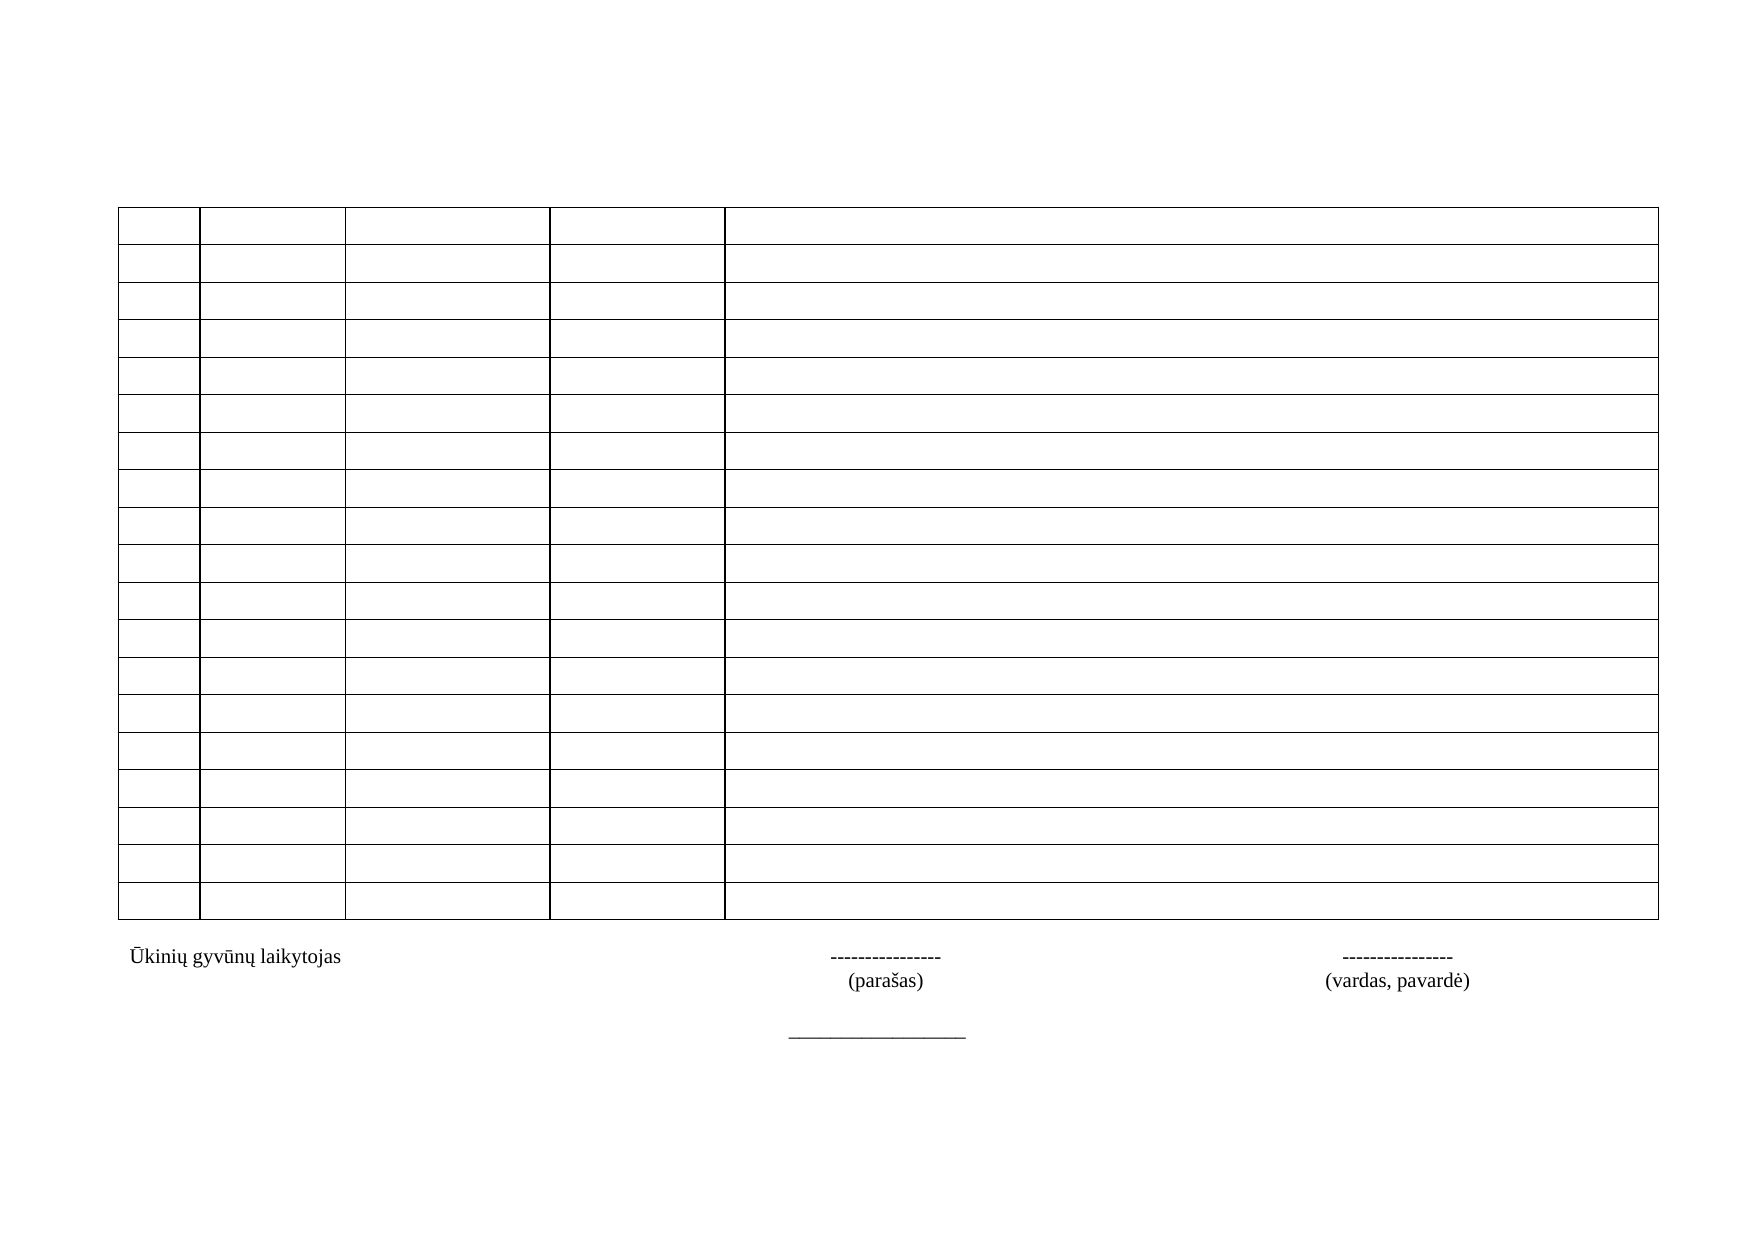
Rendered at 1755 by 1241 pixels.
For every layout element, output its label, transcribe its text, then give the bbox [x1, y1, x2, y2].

table_cell [958, 358, 987, 394]
table_cell [492, 283, 521, 319]
table_cell [317, 583, 345, 619]
table_cell [842, 733, 871, 769]
table_cell [1483, 583, 1512, 619]
table_cell [667, 845, 696, 882]
table_cell [667, 883, 696, 919]
table_cell [404, 545, 433, 582]
table_cell [1221, 508, 1250, 544]
table_cell [1396, 883, 1425, 919]
table_cell [1221, 245, 1250, 282]
table_cell [258, 283, 287, 319]
table_cell [1163, 808, 1192, 844]
table_cell [783, 695, 812, 732]
table_cell [871, 433, 900, 469]
table_cell [1046, 808, 1075, 844]
table_cell [1513, 245, 1542, 282]
table_cell [433, 433, 462, 469]
table_cell [171, 658, 199, 694]
table_cell [404, 770, 433, 807]
table_cell [201, 733, 229, 769]
table_cell [1513, 283, 1542, 319]
table_cell [1454, 808, 1483, 844]
table_cell [433, 245, 462, 282]
table_cell [1396, 320, 1425, 357]
table_cell [1483, 695, 1512, 732]
table_cell [726, 545, 754, 582]
table_cell [119, 433, 171, 469]
table_cell [463, 770, 492, 807]
table_cell [1483, 770, 1512, 807]
table_cell [929, 883, 958, 919]
table_cell [783, 620, 812, 657]
table_cell [1017, 358, 1046, 394]
table_cell [696, 620, 724, 657]
table_cell [1133, 208, 1162, 244]
table_cell [1279, 845, 1308, 882]
table_cell [1104, 395, 1133, 432]
table_cell [1075, 845, 1104, 882]
table_cell [551, 358, 579, 394]
table_cell [551, 883, 579, 919]
table_cell [1192, 395, 1221, 432]
table_cell [463, 433, 492, 469]
table_cell [1367, 845, 1396, 882]
table_cell [1396, 545, 1425, 582]
table_cell [638, 658, 667, 694]
table_cell [346, 395, 375, 432]
table_cell [1338, 770, 1367, 807]
table_cell [1250, 545, 1279, 582]
table_cell [1017, 208, 1046, 244]
table_cell [346, 845, 375, 882]
table_cell [521, 320, 549, 357]
table_cell [1104, 283, 1133, 319]
text _________________ [118, 1016, 1636, 1041]
table_cell [201, 658, 229, 694]
table_cell [900, 883, 929, 919]
table_cell [317, 283, 345, 319]
table_cell [638, 883, 667, 919]
table_cell [871, 845, 900, 882]
table_cell [754, 470, 783, 507]
table_cell [201, 433, 229, 469]
table_cell [1367, 620, 1396, 657]
table_cell [1308, 245, 1337, 282]
table_cell [1163, 733, 1192, 769]
table_cell [783, 808, 812, 844]
table_cell [783, 733, 812, 769]
table_cell [346, 208, 375, 244]
table_cell [754, 770, 783, 807]
table_cell [1279, 395, 1308, 432]
table_cell [726, 845, 754, 882]
table_cell [463, 583, 492, 619]
table_cell [1250, 770, 1279, 807]
table_cell [317, 245, 345, 282]
table_cell [229, 245, 258, 282]
table_cell [433, 695, 462, 732]
table_cell [1629, 508, 1658, 544]
table_cell [521, 245, 549, 282]
table_cell [579, 245, 608, 282]
table_cell [608, 245, 637, 282]
table_cell [229, 883, 258, 919]
table_cell [1338, 283, 1367, 319]
table_cell [1367, 395, 1396, 432]
table_cell [900, 620, 929, 657]
table_cell [404, 358, 433, 394]
table_cell [1308, 470, 1337, 507]
table_cell [813, 620, 842, 657]
table_cell [1133, 245, 1162, 282]
table_cell [726, 433, 754, 469]
table_cell [1308, 395, 1337, 432]
table_cell [433, 320, 462, 357]
table_cell [317, 770, 345, 807]
table_cell [1396, 620, 1425, 657]
table_cell [433, 620, 462, 657]
table_cell [638, 395, 667, 432]
table_cell [1629, 433, 1658, 469]
table_cell [579, 583, 608, 619]
table_cell [842, 695, 871, 732]
table_cell [171, 733, 199, 769]
table_cell [1250, 245, 1279, 282]
table_cell [900, 695, 929, 732]
table_cell [1192, 320, 1221, 357]
table_cell [754, 583, 783, 619]
table_cell [1425, 358, 1454, 394]
table_cell [1250, 845, 1279, 882]
table_cell [1367, 208, 1396, 244]
table_cell [1629, 770, 1658, 807]
table_cell [958, 395, 987, 432]
table_cell [1017, 620, 1046, 657]
table_cell [1075, 320, 1104, 357]
table_cell [171, 395, 199, 432]
table_cell [317, 658, 345, 694]
table_cell [201, 695, 229, 732]
table_cell [608, 808, 637, 844]
table_cell [1308, 620, 1337, 657]
table_cell [929, 770, 958, 807]
table_cell [492, 320, 521, 357]
table_cell [988, 320, 1017, 357]
table_cell [1192, 658, 1221, 694]
table_cell [1279, 245, 1308, 282]
table_cell [375, 883, 404, 919]
table_cell [1046, 733, 1075, 769]
table_cell [754, 883, 783, 919]
table_cell [1454, 883, 1483, 919]
table_cell [783, 583, 812, 619]
table_cell [929, 358, 958, 394]
table_cell [726, 658, 754, 694]
table_cell [1192, 245, 1221, 282]
table_cell [1454, 845, 1483, 882]
table_cell [1104, 808, 1133, 844]
table_cell [638, 770, 667, 807]
table_cell [1075, 733, 1104, 769]
table_cell [1338, 395, 1367, 432]
table_cell [813, 733, 842, 769]
table_cell [900, 470, 929, 507]
table_cell [258, 883, 287, 919]
table_cell [288, 245, 317, 282]
table_cell [229, 470, 258, 507]
table_cell [696, 433, 724, 469]
table_cell [608, 695, 637, 732]
table_cell [492, 433, 521, 469]
table_cell [900, 733, 929, 769]
table_cell [988, 808, 1017, 844]
table_cell [346, 358, 375, 394]
table_cell [608, 845, 637, 882]
table_cell [521, 508, 549, 544]
table_cell [171, 470, 199, 507]
table_cell [638, 808, 667, 844]
table_cell [783, 770, 812, 807]
table_cell [1629, 545, 1658, 582]
table_cell [1075, 883, 1104, 919]
table_cell [1104, 695, 1133, 732]
table_cell [667, 358, 696, 394]
table_cell [1454, 770, 1483, 807]
table_cell [1542, 845, 1571, 882]
table_cell [1046, 583, 1075, 619]
table_cell [988, 433, 1017, 469]
table_cell [988, 845, 1017, 882]
table_cell [201, 883, 229, 919]
table_cell [1046, 545, 1075, 582]
table_cell [929, 508, 958, 544]
table_cell [1425, 395, 1454, 432]
table_cell [1513, 433, 1542, 469]
table_cell [1396, 583, 1425, 619]
table_cell [1571, 208, 1600, 244]
table_cell [492, 545, 521, 582]
table_cell [667, 283, 696, 319]
table_cell [551, 395, 579, 432]
table_cell [667, 470, 696, 507]
table_cell [1075, 508, 1104, 544]
table_header ---------------- (parašas) [630, 944, 1142, 992]
table_cell [433, 583, 462, 619]
table_cell [317, 620, 345, 657]
table_cell [1250, 320, 1279, 357]
table_cell [1454, 433, 1483, 469]
table_cell [1571, 433, 1600, 469]
table_cell [1513, 320, 1542, 357]
table_cell [229, 733, 258, 769]
table_cell [288, 358, 317, 394]
table_cell [1425, 470, 1454, 507]
table_cell [258, 433, 287, 469]
table_cell [463, 883, 492, 919]
table_cell [813, 245, 842, 282]
table_cell [696, 808, 724, 844]
table_cell [696, 545, 724, 582]
table_cell [119, 395, 171, 432]
table_cell [463, 733, 492, 769]
table_cell [638, 245, 667, 282]
table_cell [1250, 208, 1279, 244]
table_cell [1513, 733, 1542, 769]
table_cell [1017, 733, 1046, 769]
table_cell [900, 283, 929, 319]
table_cell [433, 470, 462, 507]
table_cell [1163, 583, 1192, 619]
table_cell [1454, 358, 1483, 394]
table_cell [1483, 620, 1512, 657]
table_cell [375, 283, 404, 319]
table_cell [433, 770, 462, 807]
table_cell [551, 845, 579, 882]
table_cell [463, 508, 492, 544]
table_cell [229, 545, 258, 582]
table_cell [1629, 470, 1658, 507]
table_cell [229, 208, 258, 244]
table_cell [1104, 883, 1133, 919]
table_cell [201, 845, 229, 882]
table_cell [958, 320, 987, 357]
table_cell [119, 508, 171, 544]
table_cell [1279, 733, 1308, 769]
table_cell [288, 433, 317, 469]
table_cell [1104, 208, 1133, 244]
table_cell [1396, 658, 1425, 694]
table_cell [1279, 358, 1308, 394]
table_cell [551, 770, 579, 807]
table_cell [958, 245, 987, 282]
table_cell [375, 433, 404, 469]
table_cell [1075, 545, 1104, 582]
table_cell [1279, 470, 1308, 507]
table_cell [492, 845, 521, 882]
table_cell [1046, 433, 1075, 469]
table_cell [1308, 508, 1337, 544]
table_cell [492, 358, 521, 394]
table_cell [579, 470, 608, 507]
table_cell [696, 358, 724, 394]
table_cell [551, 433, 579, 469]
table_cell [1513, 620, 1542, 657]
table_cell [119, 883, 171, 919]
table_cell [638, 208, 667, 244]
table_cell [638, 733, 667, 769]
table_cell [1338, 320, 1367, 357]
table_cell [1308, 808, 1337, 844]
table_cell [608, 733, 637, 769]
table_cell [988, 545, 1017, 582]
table_cell [754, 508, 783, 544]
table_cell [1221, 283, 1250, 319]
table_cell [1221, 208, 1250, 244]
table_cell [1133, 358, 1162, 394]
table_cell [813, 695, 842, 732]
table_cell [1425, 320, 1454, 357]
table_cell [258, 358, 287, 394]
table_cell [871, 658, 900, 694]
table_cell [1513, 470, 1542, 507]
table_cell [288, 208, 317, 244]
table_cell [900, 433, 929, 469]
table_cell [929, 208, 958, 244]
table_cell [871, 883, 900, 919]
table_cell [579, 733, 608, 769]
table_cell [119, 695, 171, 732]
table_cell [958, 433, 987, 469]
table_cell [579, 283, 608, 319]
table_cell [871, 470, 900, 507]
table_cell [726, 470, 754, 507]
table_cell [1600, 433, 1629, 469]
table_cell [842, 358, 871, 394]
table_cell [1192, 208, 1221, 244]
table_cell [1075, 583, 1104, 619]
table_cell [813, 883, 842, 919]
table_cell [579, 545, 608, 582]
table_cell [1425, 770, 1454, 807]
table_cell [258, 733, 287, 769]
table_cell [1250, 733, 1279, 769]
table_cell [1571, 283, 1600, 319]
table_cell [579, 808, 608, 844]
table_cell [667, 395, 696, 432]
table_cell [1600, 658, 1629, 694]
table_cell [754, 395, 783, 432]
table_cell [433, 845, 462, 882]
table_cell [521, 208, 549, 244]
table_cell [1250, 583, 1279, 619]
table_cell [667, 320, 696, 357]
table_cell [726, 358, 754, 394]
table_cell [1279, 883, 1308, 919]
table_cell [492, 245, 521, 282]
table_cell [813, 545, 842, 582]
table_cell [229, 358, 258, 394]
table_cell [871, 545, 900, 582]
table_cell [1046, 283, 1075, 319]
table_cell [1454, 283, 1483, 319]
table_cell [375, 583, 404, 619]
table_cell [579, 320, 608, 357]
table_cell [726, 320, 754, 357]
table_cell [1104, 320, 1133, 357]
table_cell [1163, 433, 1192, 469]
table_cell [579, 883, 608, 919]
table_cell [608, 770, 637, 807]
table_cell [667, 245, 696, 282]
table_cell [1133, 283, 1162, 319]
table_cell [1600, 208, 1629, 244]
table_cell [229, 620, 258, 657]
table_cell [726, 883, 754, 919]
table_cell [1338, 433, 1367, 469]
table_cell [317, 695, 345, 732]
table_cell [1425, 733, 1454, 769]
table_cell [783, 470, 812, 507]
table_cell [1163, 845, 1192, 882]
table_cell [1046, 770, 1075, 807]
table_cell [1163, 470, 1192, 507]
table_cell [871, 320, 900, 357]
table_cell [317, 470, 345, 507]
table_cell [119, 733, 171, 769]
table_cell [463, 470, 492, 507]
table_cell [667, 508, 696, 544]
table_cell [1367, 470, 1396, 507]
table_cell [1133, 733, 1162, 769]
table_cell [1308, 433, 1337, 469]
table_cell [1046, 658, 1075, 694]
table_cell [404, 320, 433, 357]
table_cell [521, 395, 549, 432]
table_cell [696, 583, 724, 619]
table_cell [1133, 508, 1162, 544]
table_cell [1600, 695, 1629, 732]
table_cell [258, 320, 287, 357]
table_cell [754, 208, 783, 244]
table_cell [1367, 658, 1396, 694]
table_cell [1483, 395, 1512, 432]
table_cell [404, 245, 433, 282]
table_cell [404, 658, 433, 694]
table_cell [696, 320, 724, 357]
table_cell [1396, 395, 1425, 432]
table_cell [1017, 658, 1046, 694]
table_cell [1600, 245, 1629, 282]
table_cell [1075, 808, 1104, 844]
table_cell [726, 283, 754, 319]
table_cell [521, 658, 549, 694]
table_cell [1104, 733, 1133, 769]
table_cell [1513, 883, 1542, 919]
table_cell [1279, 508, 1308, 544]
table_cell [201, 508, 229, 544]
table_cell [1163, 395, 1192, 432]
table_cell [463, 808, 492, 844]
table_cell [288, 808, 317, 844]
table_cell [375, 208, 404, 244]
table_cell [813, 808, 842, 844]
table_cell [1308, 845, 1337, 882]
table_cell [726, 770, 754, 807]
table_cell [1629, 358, 1658, 394]
table_cell [696, 695, 724, 732]
table_cell [871, 583, 900, 619]
table_cell [1163, 883, 1192, 919]
table_cell [1163, 620, 1192, 657]
table_cell [1075, 395, 1104, 432]
table_cell [958, 470, 987, 507]
table_cell [1221, 808, 1250, 844]
table_cell [696, 883, 724, 919]
table_cell [696, 245, 724, 282]
table_cell [1221, 658, 1250, 694]
table_cell [1046, 245, 1075, 282]
table_cell [201, 320, 229, 357]
table_cell [1338, 208, 1367, 244]
table_cell [492, 770, 521, 807]
table_cell [579, 395, 608, 432]
table_cell [463, 658, 492, 694]
table_cell [871, 358, 900, 394]
table_cell [463, 545, 492, 582]
table_cell [842, 808, 871, 844]
table_cell [288, 583, 317, 619]
table_cell [1483, 508, 1512, 544]
table_cell [1075, 470, 1104, 507]
table_cell [492, 883, 521, 919]
table_cell [958, 883, 987, 919]
table_cell [1542, 320, 1571, 357]
table_cell [1629, 208, 1658, 244]
table_cell [346, 283, 375, 319]
table_cell [1308, 208, 1337, 244]
table_cell [1542, 883, 1571, 919]
table_cell [551, 470, 579, 507]
table_cell [288, 695, 317, 732]
table_cell [288, 620, 317, 657]
table_cell [375, 733, 404, 769]
table_cell [1192, 733, 1221, 769]
table_cell [958, 733, 987, 769]
table_cell [1542, 583, 1571, 619]
table_cell [1163, 245, 1192, 282]
table_cell [696, 658, 724, 694]
table_cell [1104, 433, 1133, 469]
table_cell [492, 395, 521, 432]
table_cell [258, 208, 287, 244]
table_cell [1338, 358, 1367, 394]
table_cell [1250, 395, 1279, 432]
table_cell [1308, 320, 1337, 357]
table_cell [1513, 395, 1542, 432]
table_cell [1017, 395, 1046, 432]
table_cell [317, 508, 345, 544]
table_cell [1513, 695, 1542, 732]
table_cell [608, 208, 637, 244]
table_cell [317, 545, 345, 582]
table_cell [1600, 320, 1629, 357]
table_cell [754, 245, 783, 282]
table_cell [404, 883, 433, 919]
table_cell [754, 320, 783, 357]
table_cell [988, 733, 1017, 769]
table_cell [988, 658, 1017, 694]
table_cell [1338, 583, 1367, 619]
table_cell [551, 320, 579, 357]
table_cell [754, 620, 783, 657]
table_cell [1396, 433, 1425, 469]
table_cell [1163, 283, 1192, 319]
table_cell [288, 508, 317, 544]
table_cell [579, 508, 608, 544]
table_cell [1075, 208, 1104, 244]
table_cell [229, 395, 258, 432]
table_cell [521, 695, 549, 732]
table_cell [1104, 770, 1133, 807]
table_cell [433, 658, 462, 694]
table_cell [1571, 883, 1600, 919]
table_cell [1629, 808, 1658, 844]
table_cell [929, 658, 958, 694]
table_cell [1338, 658, 1367, 694]
table_cell [551, 695, 579, 732]
table_cell [1279, 620, 1308, 657]
table_cell [1571, 808, 1600, 844]
table_cell [1425, 658, 1454, 694]
table_cell [521, 283, 549, 319]
table_cell [1075, 620, 1104, 657]
table_cell [958, 808, 987, 844]
table_cell [842, 883, 871, 919]
table_cell [171, 620, 199, 657]
table_cell [551, 658, 579, 694]
table_cell [929, 433, 958, 469]
table_cell [1192, 808, 1221, 844]
table_cell [1133, 845, 1162, 882]
table_cell [317, 433, 345, 469]
table_cell [375, 695, 404, 732]
table_cell [726, 620, 754, 657]
table_cell [288, 545, 317, 582]
table_cell [1279, 770, 1308, 807]
table_cell [1367, 545, 1396, 582]
table_cell [1396, 695, 1425, 732]
table_cell [1571, 620, 1600, 657]
table_cell [433, 283, 462, 319]
table_cell [754, 695, 783, 732]
table_cell [492, 695, 521, 732]
table_cell [783, 845, 812, 882]
table_cell [1367, 733, 1396, 769]
table_cell [1221, 433, 1250, 469]
table_cell [1133, 695, 1162, 732]
table_cell [1571, 358, 1600, 394]
table_cell [317, 808, 345, 844]
table_cell [1571, 508, 1600, 544]
table_cell [201, 770, 229, 807]
table_cell [1396, 770, 1425, 807]
table_cell [1396, 358, 1425, 394]
table_cell [288, 845, 317, 882]
table_cell [346, 770, 375, 807]
table_cell [1483, 545, 1512, 582]
table_cell [813, 320, 842, 357]
table_cell [551, 620, 579, 657]
table_cell [842, 245, 871, 282]
table_cell [492, 508, 521, 544]
table_cell [1338, 808, 1367, 844]
table_cell [1046, 320, 1075, 357]
table_cell [229, 808, 258, 844]
table_cell [1571, 583, 1600, 619]
table_cell [1075, 433, 1104, 469]
table_cell [1629, 283, 1658, 319]
table_cell [1192, 620, 1221, 657]
table_cell [346, 808, 375, 844]
table_cell [171, 883, 199, 919]
table_cell [1163, 508, 1192, 544]
table_cell [1367, 883, 1396, 919]
table_cell [1396, 508, 1425, 544]
table_cell [229, 320, 258, 357]
table_cell [119, 583, 171, 619]
table_cell [783, 545, 812, 582]
table_cell [1396, 245, 1425, 282]
table_cell [521, 358, 549, 394]
table_cell [1133, 658, 1162, 694]
table_cell [871, 620, 900, 657]
table_cell [258, 245, 287, 282]
table_cell [1192, 545, 1221, 582]
table_cell [988, 770, 1017, 807]
table_cell [1425, 808, 1454, 844]
table_cell [988, 695, 1017, 732]
table_cell [346, 545, 375, 582]
table_cell [521, 733, 549, 769]
table_cell [521, 583, 549, 619]
table_cell [988, 883, 1017, 919]
table_cell [1133, 395, 1162, 432]
table_cell [608, 470, 637, 507]
table_cell [638, 283, 667, 319]
table_cell [929, 320, 958, 357]
table_cell [1454, 395, 1483, 432]
table_cell [288, 283, 317, 319]
table_cell [783, 320, 812, 357]
table_cell [1425, 883, 1454, 919]
table_cell [1221, 733, 1250, 769]
table_cell [404, 470, 433, 507]
table_cell [1221, 845, 1250, 882]
table_cell [1338, 620, 1367, 657]
table_cell [900, 320, 929, 357]
table_cell [1250, 508, 1279, 544]
table_cell [1542, 545, 1571, 582]
table_cell [1483, 883, 1512, 919]
table_cell [1279, 583, 1308, 619]
table_cell [229, 770, 258, 807]
table_cell [1133, 883, 1162, 919]
table_cell [1133, 545, 1162, 582]
table_cell [667, 433, 696, 469]
table_cell [638, 695, 667, 732]
table_cell [813, 583, 842, 619]
table_cell [1250, 470, 1279, 507]
table_cell [375, 320, 404, 357]
table_cell [404, 845, 433, 882]
table_cell [1075, 283, 1104, 319]
table_cell [1163, 658, 1192, 694]
table_cell [988, 470, 1017, 507]
table_cell [638, 358, 667, 394]
table_cell [521, 545, 549, 582]
table_cell [1483, 808, 1512, 844]
table_cell [1338, 508, 1367, 544]
table_cell [551, 583, 579, 619]
table_cell [171, 845, 199, 882]
table_cell [608, 583, 637, 619]
table_cell [1250, 808, 1279, 844]
table_cell [201, 808, 229, 844]
table_cell [171, 283, 199, 319]
table_cell [1046, 358, 1075, 394]
table_cell [842, 433, 871, 469]
table_cell [696, 508, 724, 544]
table_cell [404, 733, 433, 769]
table_cell [1425, 545, 1454, 582]
table_cell [871, 770, 900, 807]
table_cell [929, 845, 958, 882]
table_cell [958, 545, 987, 582]
table_cell [1600, 508, 1629, 544]
table_cell [404, 620, 433, 657]
table_cell [667, 620, 696, 657]
table_cell [754, 433, 783, 469]
table_cell [1075, 770, 1104, 807]
table_cell [1338, 733, 1367, 769]
table_cell [1542, 208, 1571, 244]
table_cell [579, 358, 608, 394]
table_cell [404, 695, 433, 732]
table_cell [842, 545, 871, 582]
table_cell [988, 395, 1017, 432]
table_cell [317, 208, 345, 244]
table_cell [346, 695, 375, 732]
table_cell [1017, 808, 1046, 844]
table_cell [463, 320, 492, 357]
table_cell [119, 283, 171, 319]
table_cell [1192, 845, 1221, 882]
table_cell [463, 283, 492, 319]
table_cell [492, 470, 521, 507]
table_cell [1046, 845, 1075, 882]
table_cell [201, 545, 229, 582]
table_cell [783, 508, 812, 544]
table_cell [1163, 545, 1192, 582]
table_cell [958, 208, 987, 244]
table_cell [201, 395, 229, 432]
table_cell [119, 320, 171, 357]
table_cell [1396, 208, 1425, 244]
table_cell [929, 733, 958, 769]
table_cell [900, 583, 929, 619]
table_cell [1104, 583, 1133, 619]
table_cell [871, 208, 900, 244]
table_cell [171, 545, 199, 582]
table_cell [1542, 433, 1571, 469]
table_cell [317, 395, 345, 432]
table_cell [958, 845, 987, 882]
table_cell [638, 845, 667, 882]
table_cell [1425, 245, 1454, 282]
table_cell [1104, 358, 1133, 394]
table_cell [288, 395, 317, 432]
table_cell [258, 845, 287, 882]
table_cell [288, 320, 317, 357]
table_cell [726, 695, 754, 732]
table_cell [258, 508, 287, 544]
table_cell [1338, 845, 1367, 882]
table_cell [1133, 470, 1162, 507]
table_cell [988, 508, 1017, 544]
table_cell [1483, 245, 1512, 282]
table_cell [1600, 358, 1629, 394]
table_cell [1046, 883, 1075, 919]
table_cell [958, 770, 987, 807]
table_cell [1192, 433, 1221, 469]
table_cell [404, 433, 433, 469]
table_cell [1600, 545, 1629, 582]
table_cell [1542, 245, 1571, 282]
table_cell [754, 283, 783, 319]
table_cell [1133, 770, 1162, 807]
table_cell [813, 358, 842, 394]
table_cell [754, 808, 783, 844]
table_cell [1192, 883, 1221, 919]
table_cell [1513, 508, 1542, 544]
table_cell [958, 283, 987, 319]
table_cell [201, 283, 229, 319]
table_cell [1192, 695, 1221, 732]
table_cell [900, 658, 929, 694]
table_cell [579, 695, 608, 732]
table_cell [1046, 695, 1075, 732]
table_cell [1513, 358, 1542, 394]
table_cell [667, 545, 696, 582]
table_cell [783, 208, 812, 244]
table_cell [608, 283, 637, 319]
table_cell [551, 733, 579, 769]
table_cell [1542, 283, 1571, 319]
table_cell [813, 845, 842, 882]
table_cell [463, 395, 492, 432]
table_cell [1017, 695, 1046, 732]
table_cell [433, 545, 462, 582]
table_cell [1571, 695, 1600, 732]
table_cell [404, 583, 433, 619]
table_cell [1571, 770, 1600, 807]
table_cell [813, 395, 842, 432]
table_cell [1571, 320, 1600, 357]
table_cell [346, 245, 375, 282]
table_cell [900, 545, 929, 582]
table_cell [1629, 733, 1658, 769]
table_cell [229, 845, 258, 882]
table_cell [346, 658, 375, 694]
table_cell [754, 545, 783, 582]
table_cell [346, 508, 375, 544]
table_cell [813, 770, 842, 807]
table_cell [608, 358, 637, 394]
table_cell [288, 470, 317, 507]
table_cell [1629, 883, 1658, 919]
table_cell [317, 358, 345, 394]
table_cell [258, 545, 287, 582]
table_cell [1454, 208, 1483, 244]
table_cell [1017, 470, 1046, 507]
table_cell [1046, 208, 1075, 244]
table_cell [433, 808, 462, 844]
table_cell [900, 770, 929, 807]
table_cell [171, 508, 199, 544]
table_cell [433, 883, 462, 919]
table_cell [1250, 695, 1279, 732]
table_cell [1454, 470, 1483, 507]
table_cell [958, 620, 987, 657]
table_cell [1396, 845, 1425, 882]
table_cell [1425, 433, 1454, 469]
table_cell [1542, 695, 1571, 732]
table_cell [638, 583, 667, 619]
table_cell [433, 508, 462, 544]
table_cell [1600, 583, 1629, 619]
table_cell [783, 658, 812, 694]
table_cell [317, 320, 345, 357]
table_cell [1075, 245, 1104, 282]
table_cell [988, 245, 1017, 282]
table_cell [1454, 583, 1483, 619]
table_cell [463, 208, 492, 244]
table_cell [433, 208, 462, 244]
table_cell [229, 695, 258, 732]
table_cell [871, 508, 900, 544]
table_cell [119, 208, 171, 244]
table_cell [1192, 770, 1221, 807]
table_cell [667, 208, 696, 244]
table_cell [201, 583, 229, 619]
table_cell [1338, 695, 1367, 732]
table_cell [1367, 433, 1396, 469]
table_cell [696, 770, 724, 807]
table_cell [492, 620, 521, 657]
table_cell [375, 508, 404, 544]
table_cell [1571, 545, 1600, 582]
table_cell [1454, 733, 1483, 769]
table_cell [1542, 620, 1571, 657]
table_cell [1629, 583, 1658, 619]
table_cell [667, 733, 696, 769]
table_cell [1629, 320, 1658, 357]
table_cell [463, 845, 492, 882]
table_cell [1629, 620, 1658, 657]
table_cell [900, 845, 929, 882]
table_cell [1338, 470, 1367, 507]
table_cell [171, 433, 199, 469]
table_cell [1542, 470, 1571, 507]
table_cell [1104, 620, 1133, 657]
table_cell [1425, 583, 1454, 619]
table_cell [1483, 283, 1512, 319]
table_cell [201, 358, 229, 394]
table_cell [201, 620, 229, 657]
table_cell [1513, 208, 1542, 244]
table_cell [579, 433, 608, 469]
table_cell [871, 808, 900, 844]
table_cell [1600, 283, 1629, 319]
table_cell [1221, 770, 1250, 807]
table_cell [667, 770, 696, 807]
table_cell [900, 245, 929, 282]
table_cell [754, 845, 783, 882]
table_cell [696, 733, 724, 769]
table_cell [317, 733, 345, 769]
table_cell [608, 620, 637, 657]
table_cell [1017, 283, 1046, 319]
table_cell [171, 320, 199, 357]
table_cell [1308, 358, 1337, 394]
table_cell [638, 620, 667, 657]
table_cell [201, 245, 229, 282]
table_cell [258, 695, 287, 732]
table_cell [1308, 695, 1337, 732]
table_cell [842, 283, 871, 319]
table_cell [1454, 620, 1483, 657]
table_cell [1513, 658, 1542, 694]
table_cell [375, 770, 404, 807]
table_cell [1454, 658, 1483, 694]
table_cell [1396, 733, 1425, 769]
table_cell [783, 245, 812, 282]
table_cell [1629, 395, 1658, 432]
table_cell [871, 733, 900, 769]
table_cell [171, 583, 199, 619]
table_cell [463, 695, 492, 732]
table_cell [1104, 245, 1133, 282]
table_cell [667, 658, 696, 694]
table_cell [375, 470, 404, 507]
table_cell [346, 620, 375, 657]
table_cell [551, 208, 579, 244]
table_cell [1513, 545, 1542, 582]
table_cell [813, 433, 842, 469]
table_cell [638, 470, 667, 507]
table_cell [1338, 883, 1367, 919]
table_cell [433, 733, 462, 769]
table_cell [813, 508, 842, 544]
table_cell [638, 320, 667, 357]
table_cell [201, 208, 229, 244]
table_cell [929, 470, 958, 507]
table_header Ūkinių gyvūnų laikytojas [118, 944, 630, 992]
table_cell [375, 545, 404, 582]
table_cell [1483, 208, 1512, 244]
table_cell [1308, 733, 1337, 769]
table_cell [929, 545, 958, 582]
table_cell [1046, 395, 1075, 432]
table_cell [1308, 658, 1337, 694]
table_cell [258, 470, 287, 507]
table_cell [375, 358, 404, 394]
table_cell [1192, 283, 1221, 319]
table_cell [1017, 770, 1046, 807]
table_cell [1600, 733, 1629, 769]
table_cell [929, 620, 958, 657]
table_cell [521, 470, 549, 507]
table_cell [1483, 320, 1512, 357]
table_cell [579, 658, 608, 694]
table_cell [1163, 770, 1192, 807]
table_header ---------------- (vardas, pavardė) [1142, 944, 1653, 992]
table_cell [1600, 883, 1629, 919]
table_cell [1250, 658, 1279, 694]
table_cell [119, 470, 171, 507]
table_cell [1425, 283, 1454, 319]
table_cell [1279, 695, 1308, 732]
table_cell [754, 358, 783, 394]
table_cell [1367, 695, 1396, 732]
table_cell [258, 658, 287, 694]
table_cell [171, 770, 199, 807]
table_cell [1425, 620, 1454, 657]
table_cell [1629, 245, 1658, 282]
table_cell [1046, 508, 1075, 544]
table_cell [842, 620, 871, 657]
table_cell [1454, 545, 1483, 582]
table_cell [1163, 358, 1192, 394]
table_cell [1250, 358, 1279, 394]
table_cell [1075, 695, 1104, 732]
table_cell [1221, 883, 1250, 919]
table_cell [1600, 845, 1629, 882]
table_cell [1367, 508, 1396, 544]
table_cell [1133, 620, 1162, 657]
table_cell [229, 433, 258, 469]
table_cell [375, 658, 404, 694]
table_cell [1483, 658, 1512, 694]
table_cell [1221, 583, 1250, 619]
table_cell [1017, 245, 1046, 282]
table_cell [463, 245, 492, 282]
table_cell [579, 620, 608, 657]
table_cell [551, 245, 579, 282]
table_cell [551, 808, 579, 844]
table_cell [696, 208, 724, 244]
table_cell [1396, 283, 1425, 319]
table_cell [1483, 358, 1512, 394]
table_cell [988, 583, 1017, 619]
table_cell [258, 583, 287, 619]
table_cell [1017, 508, 1046, 544]
table_cell [1308, 545, 1337, 582]
table_cell [958, 695, 987, 732]
table_cell [1542, 508, 1571, 544]
table_cell [317, 883, 345, 919]
table_cell [1279, 433, 1308, 469]
table_cell [813, 658, 842, 694]
table_cell [1629, 695, 1658, 732]
table_cell [521, 770, 549, 807]
table_cell [258, 770, 287, 807]
table_cell [492, 583, 521, 619]
table_cell [1221, 470, 1250, 507]
table_cell [119, 620, 171, 657]
table_cell [1250, 283, 1279, 319]
table_cell [346, 320, 375, 357]
table_cell [1104, 470, 1133, 507]
table_cell [171, 695, 199, 732]
table_cell [1542, 733, 1571, 769]
table_cell [608, 883, 637, 919]
table_cell [404, 283, 433, 319]
table_cell [929, 283, 958, 319]
table_cell [1513, 770, 1542, 807]
table_cell [929, 695, 958, 732]
table_cell [667, 695, 696, 732]
table_cell [1367, 358, 1396, 394]
table_cell [1279, 658, 1308, 694]
table_cell [726, 808, 754, 844]
table_cell [579, 845, 608, 882]
table_cell [492, 733, 521, 769]
table_cell [1250, 433, 1279, 469]
table_cell [119, 845, 171, 882]
table_cell [1454, 245, 1483, 282]
table_cell [404, 808, 433, 844]
table_cell [1192, 508, 1221, 544]
table_cell [726, 508, 754, 544]
table_cell [171, 245, 199, 282]
table_cell [521, 845, 549, 882]
table_cell [119, 245, 171, 282]
table_cell [638, 508, 667, 544]
table_cell [119, 358, 171, 394]
table_cell [783, 395, 812, 432]
table_cell [288, 883, 317, 919]
table_cell [229, 283, 258, 319]
table_cell [696, 845, 724, 882]
table_cell [1600, 470, 1629, 507]
table_cell [404, 395, 433, 432]
table_cell [1104, 508, 1133, 544]
table_cell [258, 395, 287, 432]
table_cell [1629, 658, 1658, 694]
table_cell [521, 433, 549, 469]
table_cell [1192, 583, 1221, 619]
table_cell [958, 583, 987, 619]
table_cell [1425, 695, 1454, 732]
table_cell [1133, 433, 1162, 469]
table_cell [608, 508, 637, 544]
table_cell [842, 658, 871, 694]
table_cell [1308, 283, 1337, 319]
table_cell [463, 620, 492, 657]
table_cell [1571, 470, 1600, 507]
table_cell [1367, 770, 1396, 807]
table_cell [726, 583, 754, 619]
table_cell [842, 508, 871, 544]
table_cell [119, 770, 171, 807]
table_cell [1571, 733, 1600, 769]
table_cell [1279, 545, 1308, 582]
table_cell [119, 808, 171, 844]
table_cell [842, 395, 871, 432]
table_cell [726, 395, 754, 432]
table_cell [783, 433, 812, 469]
table_cell [813, 208, 842, 244]
table_cell [871, 245, 900, 282]
table_cell [842, 320, 871, 357]
table_cell [521, 883, 549, 919]
table_cell [171, 358, 199, 394]
table_cell [1338, 545, 1367, 582]
table_cell [1571, 845, 1600, 882]
table_cell [1542, 770, 1571, 807]
table_cell [929, 583, 958, 619]
table_cell [171, 808, 199, 844]
table_cell [1279, 283, 1308, 319]
table_cell [667, 808, 696, 844]
table_cell [871, 283, 900, 319]
table_cell [1192, 470, 1221, 507]
table_cell [1454, 695, 1483, 732]
table_cell [608, 320, 637, 357]
table_cell [608, 395, 637, 432]
table_cell [726, 245, 754, 282]
table_cell [871, 395, 900, 432]
table_cell [958, 658, 987, 694]
table_cell [1250, 883, 1279, 919]
table_cell [375, 395, 404, 432]
table_cell [1600, 808, 1629, 844]
table_cell [1104, 658, 1133, 694]
table_cell [1425, 845, 1454, 882]
table_cell [375, 808, 404, 844]
table_cell [1542, 395, 1571, 432]
table_cell [201, 470, 229, 507]
table_cell [258, 808, 287, 844]
table_cell [1425, 208, 1454, 244]
table_cell [988, 283, 1017, 319]
table_cell [404, 508, 433, 544]
table_cell [1483, 845, 1512, 882]
table_cell [754, 733, 783, 769]
table_cell [1133, 583, 1162, 619]
table_cell [1279, 208, 1308, 244]
table_cell [900, 208, 929, 244]
table_cell [1483, 470, 1512, 507]
table_cell [900, 395, 929, 432]
table_cell [521, 620, 549, 657]
table_cell [754, 658, 783, 694]
table_cell [551, 508, 579, 544]
table_cell [1192, 358, 1221, 394]
table_cell [608, 545, 637, 582]
table_cell [1571, 395, 1600, 432]
table_cell [258, 620, 287, 657]
table_cell [1454, 508, 1483, 544]
table_cell [1163, 208, 1192, 244]
table_cell [119, 658, 171, 694]
table_cell [1221, 320, 1250, 357]
table_cell [521, 808, 549, 844]
table_cell [119, 545, 171, 582]
table_cell [171, 208, 199, 244]
table_cell [726, 208, 754, 244]
table_cell [1629, 845, 1658, 882]
table_cell [1513, 583, 1542, 619]
table_cell [492, 208, 521, 244]
table_cell [813, 470, 842, 507]
table_cell [958, 508, 987, 544]
table_cell [463, 358, 492, 394]
table_cell [551, 545, 579, 582]
table_cell [375, 845, 404, 882]
table_cell [1367, 283, 1396, 319]
table_cell [929, 245, 958, 282]
table_cell [1367, 583, 1396, 619]
table_cell [1104, 545, 1133, 582]
table_cell [492, 808, 521, 844]
table_cell [1483, 733, 1512, 769]
table_cell [346, 583, 375, 619]
table_cell [1396, 808, 1425, 844]
table_cell [1542, 808, 1571, 844]
table_cell [1017, 883, 1046, 919]
table_cell [900, 808, 929, 844]
table_cell [1221, 545, 1250, 582]
table_cell [1133, 320, 1162, 357]
table_cell [1542, 658, 1571, 694]
table_cell [1250, 620, 1279, 657]
table_cell [229, 658, 258, 694]
table_cell [492, 658, 521, 694]
table_cell [1075, 658, 1104, 694]
table_cell [1221, 620, 1250, 657]
table_cell [638, 433, 667, 469]
table_cell [1221, 695, 1250, 732]
table_cell [288, 658, 317, 694]
table_cell [1513, 808, 1542, 844]
table_cell [1367, 320, 1396, 357]
table_cell [1046, 620, 1075, 657]
table_cell [783, 358, 812, 394]
table_cell [900, 358, 929, 394]
table_cell [1075, 358, 1104, 394]
table_cell [813, 283, 842, 319]
table_cell [1600, 620, 1629, 657]
table_cell [346, 883, 375, 919]
table_cell [375, 245, 404, 282]
table_cell [229, 583, 258, 619]
table_cell [288, 770, 317, 807]
table_cell [346, 733, 375, 769]
table_cell [1017, 320, 1046, 357]
table_cell [1308, 583, 1337, 619]
table_cell [696, 283, 724, 319]
table_cell [929, 395, 958, 432]
table_cell [783, 883, 812, 919]
table_cell [726, 733, 754, 769]
table_cell [1017, 845, 1046, 882]
table_cell [988, 620, 1017, 657]
table_cell [1279, 808, 1308, 844]
table_cell [433, 395, 462, 432]
table_cell [1279, 320, 1308, 357]
table_cell [1017, 433, 1046, 469]
table_cell [1600, 395, 1629, 432]
table_cell [1133, 808, 1162, 844]
table_cell [988, 208, 1017, 244]
table_cell [871, 695, 900, 732]
table_cell [1571, 658, 1600, 694]
table_cell [842, 470, 871, 507]
table_cell [317, 845, 345, 882]
table_cell [1367, 808, 1396, 844]
table_cell [638, 545, 667, 582]
table_cell [842, 845, 871, 882]
table_cell [842, 208, 871, 244]
table_cell [346, 470, 375, 507]
table_cell [1017, 545, 1046, 582]
table_cell [1396, 470, 1425, 507]
table_cell [1600, 770, 1629, 807]
table_cell [346, 433, 375, 469]
table_cell [1513, 845, 1542, 882]
table_cell [375, 620, 404, 657]
table_cell [404, 208, 433, 244]
table_cell [288, 733, 317, 769]
table_cell [696, 470, 724, 507]
table_cell [696, 395, 724, 432]
table_cell [579, 770, 608, 807]
table_cell [1221, 358, 1250, 394]
table_cell [842, 583, 871, 619]
table_cell [1338, 245, 1367, 282]
table_cell [1425, 508, 1454, 544]
table_cell [1163, 320, 1192, 357]
table_cell [1367, 245, 1396, 282]
table_cell [1571, 245, 1600, 282]
table_cell [783, 283, 812, 319]
table_cell [988, 358, 1017, 394]
table_cell [1542, 358, 1571, 394]
table_cell [1308, 770, 1337, 807]
table_cell [1483, 433, 1512, 469]
table_cell [579, 208, 608, 244]
table_cell [1221, 395, 1250, 432]
table_cell [608, 433, 637, 469]
table_cell [433, 358, 462, 394]
table_cell [229, 508, 258, 544]
table_cell [1017, 583, 1046, 619]
table_cell [667, 583, 696, 619]
table_cell [929, 808, 958, 844]
table_cell [1308, 883, 1337, 919]
table_cell [900, 508, 929, 544]
table_cell [551, 283, 579, 319]
table_cell [1104, 845, 1133, 882]
table_cell [1454, 320, 1483, 357]
table_cell [1163, 695, 1192, 732]
table_cell [608, 658, 637, 694]
table_cell [1046, 470, 1075, 507]
table_cell [842, 770, 871, 807]
